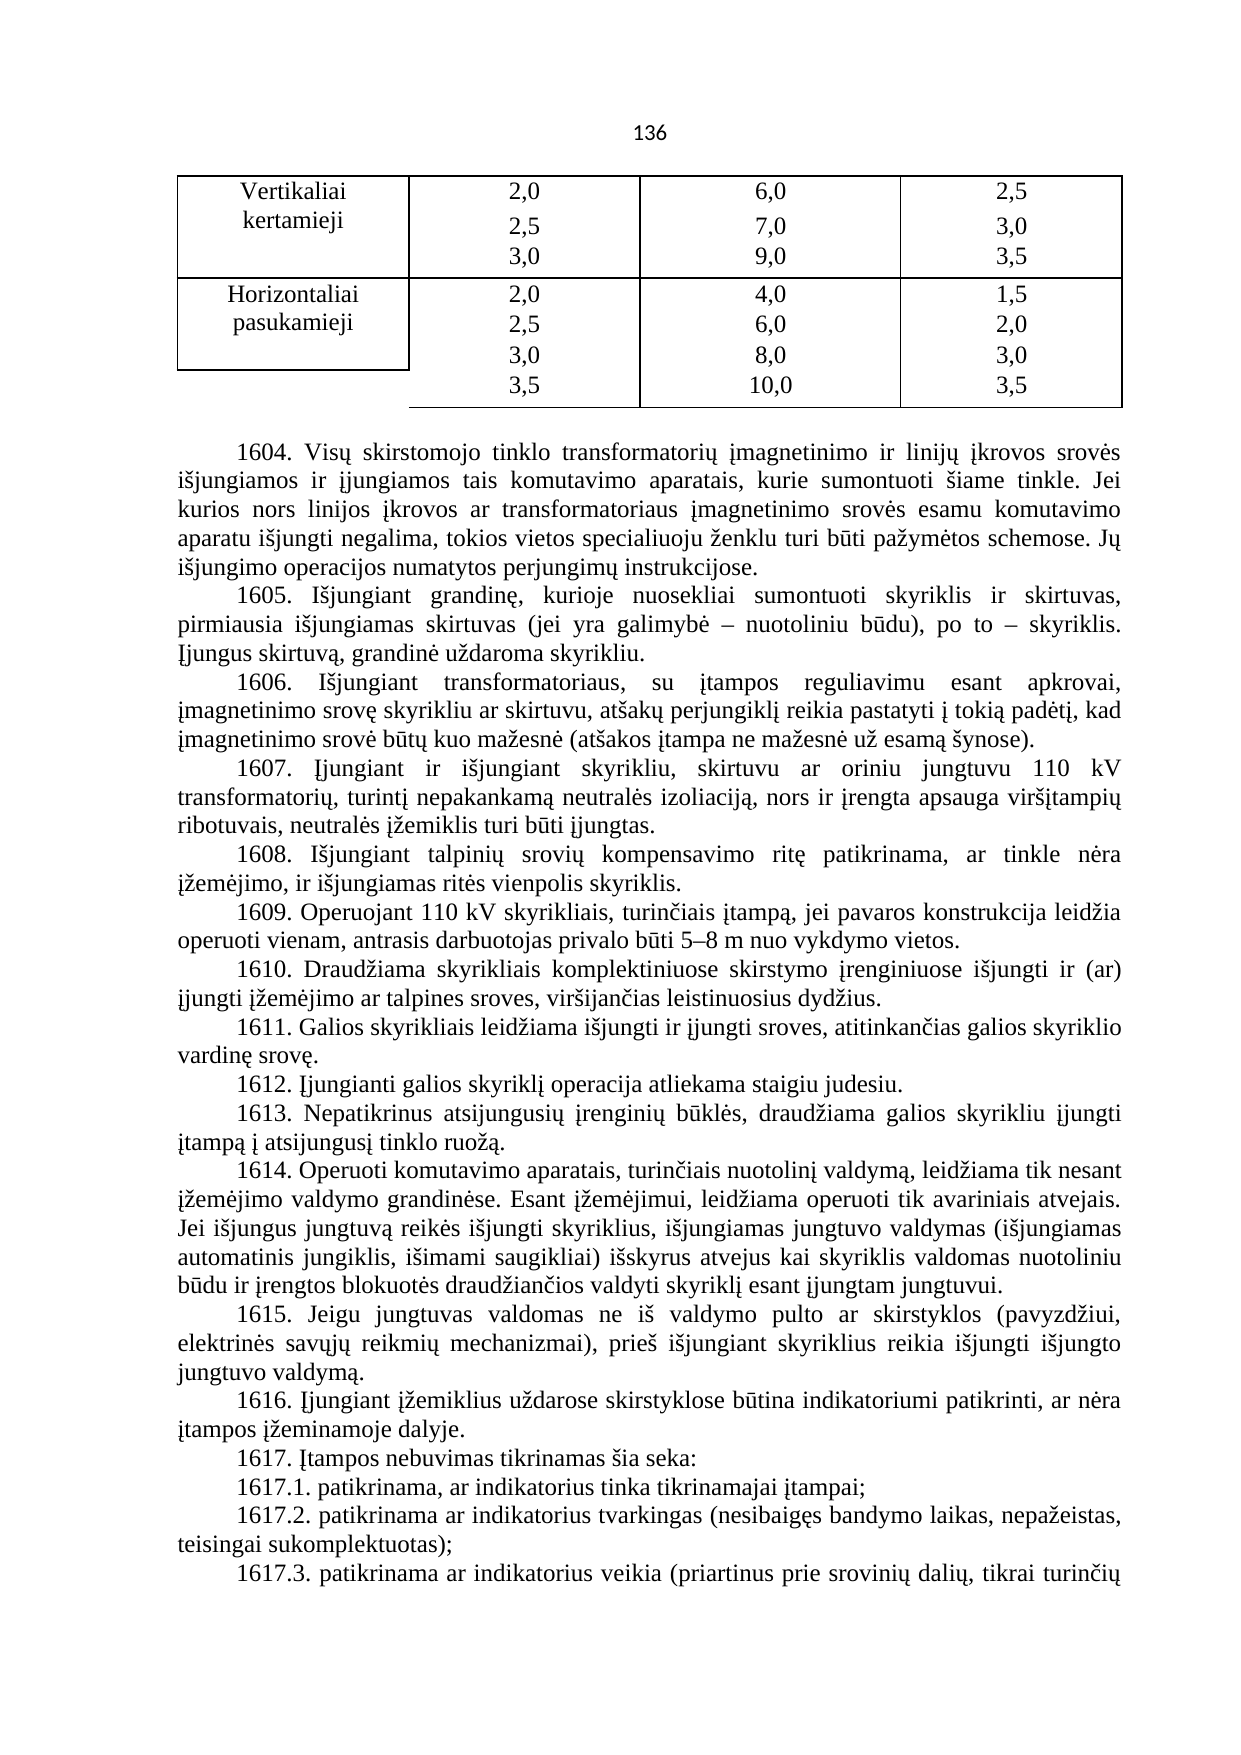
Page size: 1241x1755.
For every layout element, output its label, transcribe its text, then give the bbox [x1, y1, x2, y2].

table_cell 10,0 [641, 369, 900, 406]
text 1612. Įjungianti galios skyriklį operacija atliekama staigiu judesiu. [177, 1069, 1122, 1098]
text 1604. Visų skirstomojo tinklo transformatorių įmagnetinimo ir linijų įkrovos srovės išjungiamos ir įjungiamos tais komutavimo aparatais, kurie sumontuoti šiame tinkle. Jei kurios nors linijos įkrovos ar transformatoriaus įmagnetinimo srovės esamu komutavimo aparatu išjungti negalima, tokios vietos specialiuoju ženklu turi būti pažymėtos schemose. Jų išjungimo operacijos numatytos perjungimų instrukcijose. [177, 437, 1122, 581]
text 1608. Išjungiant talpinių srovių kompensavimo ritę patikrinama, ar tinkle nėra įžemėjimo, ir išjungiamas ritės vienpolis skyriklis. [177, 839, 1122, 897]
table_cell 2,5 [901, 177, 1121, 209]
text 1617.1. patikrinama, ar indikatorius tinka tikrinamajai įtampai; [177, 1472, 1122, 1501]
text 1607. Įjungiant ir išjungiant skyrikliu, skirtuvu ar oriniu jungtuvu 110 kV transformatorių, turintį nepakankamą neutralės izoliaciją, nors ir įrengta apsauga viršįtampių ribotuvais, neutralės įžemiklis turi būti įjungtas. [177, 753, 1122, 839]
text 1616. Įjungiant įžemiklius uždarose skirstyklose būtina indikatoriumi patikrinti, ar nėra įtampos įžeminamoje dalyje. [177, 1386, 1122, 1443]
text 1617.3. patikrinama ar indikatorius veikia (priartinus prie srovinių dalių, tikrai turinčių [177, 1558, 1122, 1587]
table_cell Vertikaliai kertamieji [178, 177, 408, 277]
text 1611. Galios skyrikliais leidžiama išjungti ir įjungti sroves, atitinkančias galios skyriklio vardinę srovę. [177, 1012, 1122, 1069]
table_cell 3,0 [901, 209, 1121, 239]
text 1615. Jeigu jungtuvas valdomas ne iš valdymo pulto ar skirstyklos (pavyzdžiui, elektrinės savųjų reikmių mechanizmai), prieš išjungiant skyriklius reikia išjungti išjungto jungtuvo valdymą. [177, 1299, 1122, 1386]
table_cell 3,5 [901, 240, 1121, 277]
table_cell 7,0 [641, 209, 900, 239]
text 1610. Draudžiama skyrikliais komplektiniuose skirstymo įrenginiuose išjungti ir (ar) įjungti įžemėjimo ar talpines sroves, viršijančias leistinuosius dydžius. [177, 954, 1122, 1012]
table_cell 2,0 [410, 279, 639, 307]
text 1605. Išjungiant grandinę, kurioje nuosekliai sumontuoti skyriklis ir skirtuvas, pirmiausia išjungiamas skirtuvas (jei yra galimybė – nuotoliniu būdu), po to – skyriklis. Įjungus skirtuvą, grandinė uždaroma skyrikliu. [177, 581, 1122, 667]
table_cell 3,5 [409, 369, 639, 406]
table_cell 2,5 [410, 308, 639, 339]
table_cell 1,5 [901, 279, 1121, 307]
text 1614. Operuoti komutavimo aparatais, turinčiais nuotolinį valdymą, leidžiama tik nesant įžemėjimo valdymo grandinėse. Esant įžemėjimui, leidžiama operuoti tik avariniais atvejais. Jei išjungus jungtuvą reikės išjungti skyriklius, išjungiamas jungtuvo valdymas (išjungiamas automatinis jungiklis, išimami saugikliai) išskyrus atvejus kai skyriklis valdomas nuotoliniu būdu ir įrengtos blokuotės draudžiančios valdyti skyriklį esant įjungtam jungtuvui. [177, 1156, 1122, 1299]
table_cell 3,0 [901, 339, 1121, 369]
text 1617. Įtampos nebuvimas tikrinamas šia seka: [177, 1443, 1122, 1472]
table_cell 2,0 [410, 177, 639, 209]
table_cell 6,0 [641, 177, 900, 209]
table_cell 8,0 [641, 339, 900, 369]
text 1609. Operuojant 110 kV skyrikliais, turinčiais įtampą, jei pavaros konstrukcija leidžia operuoti vienam, antrasis darbuotojas privalo būti 5–8 m nuo vykdymo vietos. [177, 897, 1122, 954]
table_cell 2,5 [410, 209, 639, 239]
text 1617.2. patikrinama ar indikatorius tvarkingas (nesibaigęs bandymo laikas, nepažeistas, teisingai sukomplektuotas); [177, 1501, 1122, 1558]
table_cell Horizontaliai pasukamieji [178, 279, 408, 369]
table_cell 9,0 [641, 240, 900, 277]
table_cell 6,0 [641, 308, 900, 339]
text 1606. Išjungiant transformatoriaus, su įtampos reguliavimu esant apkrovai, įmagnetinimo srovę skyrikliu ar skirtuvu, atšakų perjungiklį reikia pastatyti į tokią padėtį, kad įmagnetinimo srovė būtų kuo mažesnė (atšakos įtampa ne mažesnė už esamą šynose). [177, 667, 1122, 753]
table_cell 3,0 [410, 240, 639, 277]
table_cell 4,0 [641, 279, 900, 307]
text 1613. Nepatikrinus atsijungusių įrenginių būklės, draudžiama galios skyrikliu įjungti įtampą į atsijungusį tinklo ruožą. [177, 1098, 1122, 1156]
table_cell 2,0 [901, 308, 1121, 339]
table_cell 3,5 [901, 369, 1121, 406]
table_cell 3,0 [410, 339, 639, 369]
